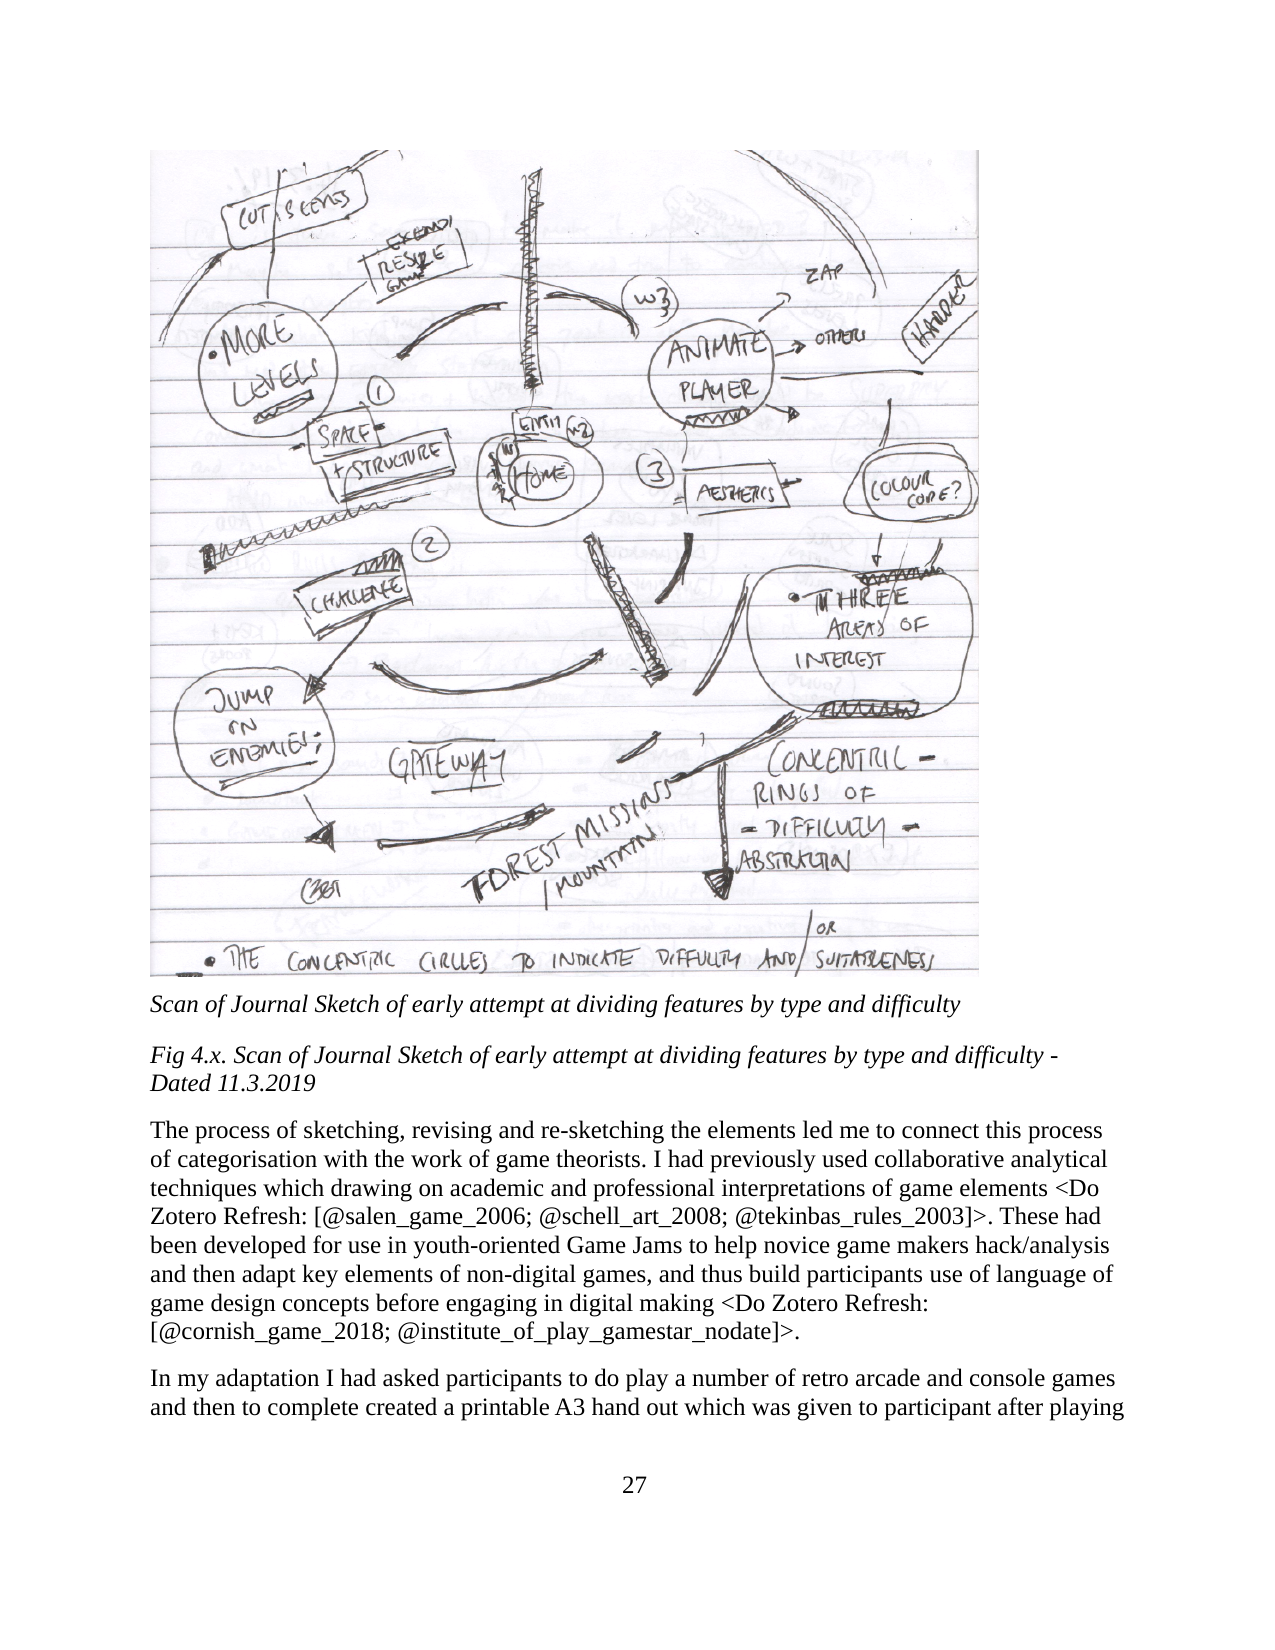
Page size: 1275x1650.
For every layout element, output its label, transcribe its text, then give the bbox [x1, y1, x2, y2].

text Scan of Journal Sketch of early attempt at dividing features by type and difficulty [150, 989, 1125, 1018]
text Fig 4.x. Scan of Journal Sketch of early attempt at dividing features by type and difficulty - Dated 11.3.2019 [150, 1040, 1125, 1097]
text The process of sketching, revising and re-sketching the elements led me to connect this process of categorisation with the work of game theorists. I had previously used collaborative analytical techniques which drawing on academic and professional interpretations of game elements <Do Zotero Refresh: [@salen_game_2006; @schell_art_2008; @tekinbas_rules_2003]>. These had been developed for use in youth-oriented Game Jams to help novice game makers hack/analysis and then adapt key elements of non-digital games, and thus build participants use of language of game design concepts before engaging in digital making <Do Zotero Refresh: [@cornish_game_2018; @institute_of_play_gamestar_nodate]>. [150, 1115, 1125, 1345]
picture [150, 150, 979, 977]
text In my adaptation I had asked participants to do play a number of retro arcade and console games and then to complete created a printable A3 hand out which was given to participant after playing [150, 1363, 1125, 1421]
